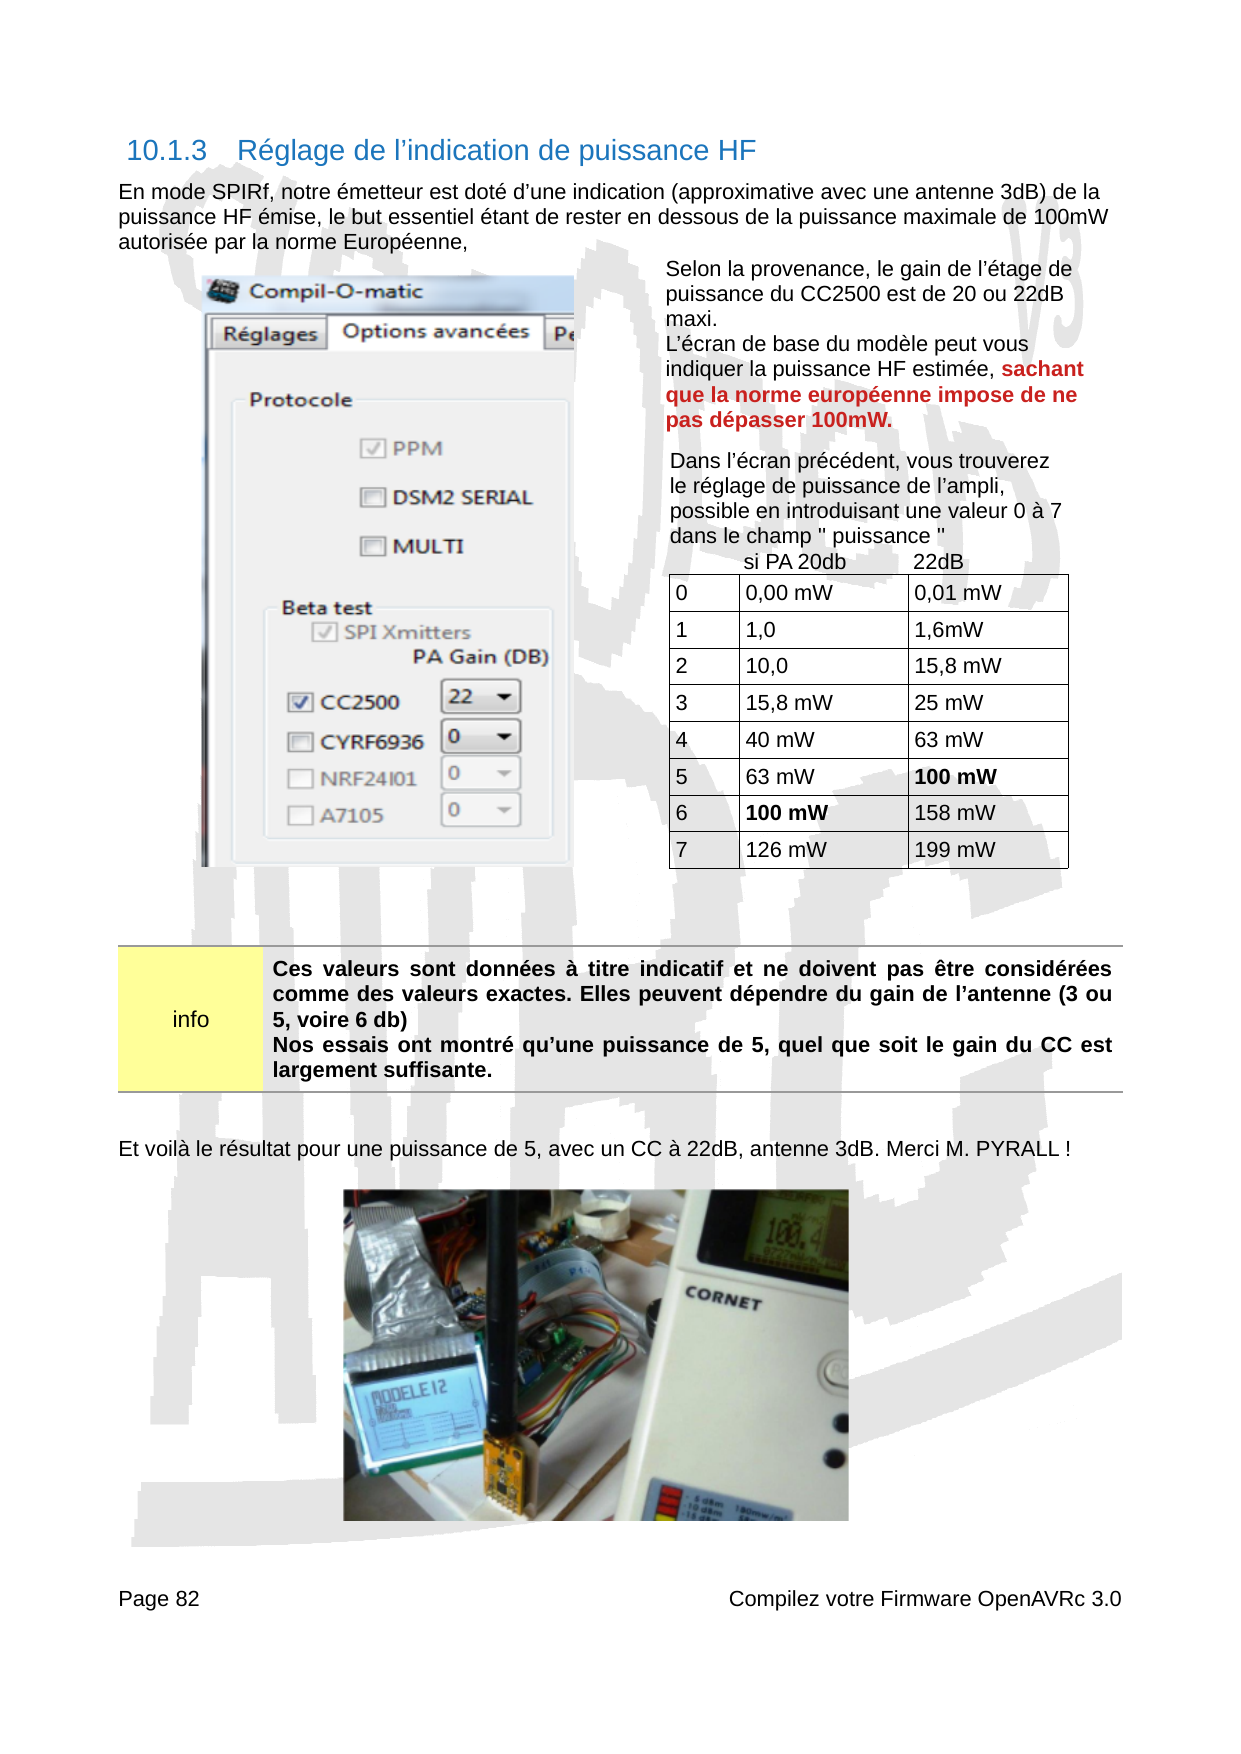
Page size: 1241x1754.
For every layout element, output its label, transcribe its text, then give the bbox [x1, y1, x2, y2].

table_header 0 [670, 575, 739, 611]
table_cell 5 [670, 759, 739, 794]
table_cell 63 mW [909, 722, 1068, 758]
table_cell 4 [670, 722, 739, 758]
table_cell 7 [670, 832, 739, 868]
table_cell 1,6mW [909, 612, 1068, 647]
picture [201, 275, 574, 867]
table_cell 15,8 mW [909, 649, 1068, 684]
table_cell 100 mW [909, 759, 1068, 794]
table_cell 1,0 [740, 612, 908, 647]
table_cell 63 mW [740, 759, 908, 794]
table_header Ces valeurs sont données à titre indicatif et ne doivent pas être considérées comme des valeurs exactes. Elles peuvent dépendre du gain de l’antenne (3 ou 5, voire 6 db) Nos essais ont montré qu’une puissance de 5, quel que soit le gain du CC est largement suffisante. [264, 947, 1122, 1091]
table_cell 1 [670, 612, 739, 647]
table_cell 15,8 mW [740, 685, 908, 721]
table_cell 25 mW [909, 685, 1068, 721]
table_cell 199 mW [909, 832, 1068, 868]
table_header 0,01 mW [909, 575, 1068, 611]
table_cell 100 mW [740, 796, 908, 831]
table_cell 10,0 [740, 649, 908, 684]
table_cell 126 mW [740, 832, 908, 868]
table_header 0,00 mW [740, 575, 908, 611]
text L’écran de base du modèle peut vous indiquer la puissance HF estimée, sachant que la norme européenne impose de ne pas dépasser 100mW. [665, 331, 1087, 432]
picture [343, 1189, 849, 1521]
table_cell 2 [670, 649, 739, 684]
text Dans l’écran précédent, vous trouverez le réglage de puissance de l’ampli, possible en introduisant une valeur 0 à 7 dans le champ '' puissance '' [669, 448, 1068, 549]
text Et voilà le résultat pour une puissance de 5, avec un CC à 22dB, antenne 3dB. Merci M. PYRALL ! [118, 1136, 1122, 1161]
table_cell 158 mW [909, 796, 1068, 831]
subtitle Réglage de l’indication de puissance HF [118, 133, 1122, 166]
text En mode SPIRf, notre émetteur est doté d’une indication (approximative avec une antenne 3dB) de la puissance HF émise, le but essentiel étant de rester en dessous de la puissance maximale de 100mW autorisée par la norme Européenne, [118, 179, 1122, 254]
table_cell 40 mW [740, 722, 908, 758]
table_cell 6 [670, 796, 739, 831]
text Selon la provenance, le gain de l’étage de puissance du CC2500 est de 20 ou 22dB maxi. [665, 256, 1087, 331]
table_cell 3 [670, 685, 739, 721]
text si PA 20db 22dB [669, 549, 1068, 574]
table_header info [118, 947, 263, 1091]
